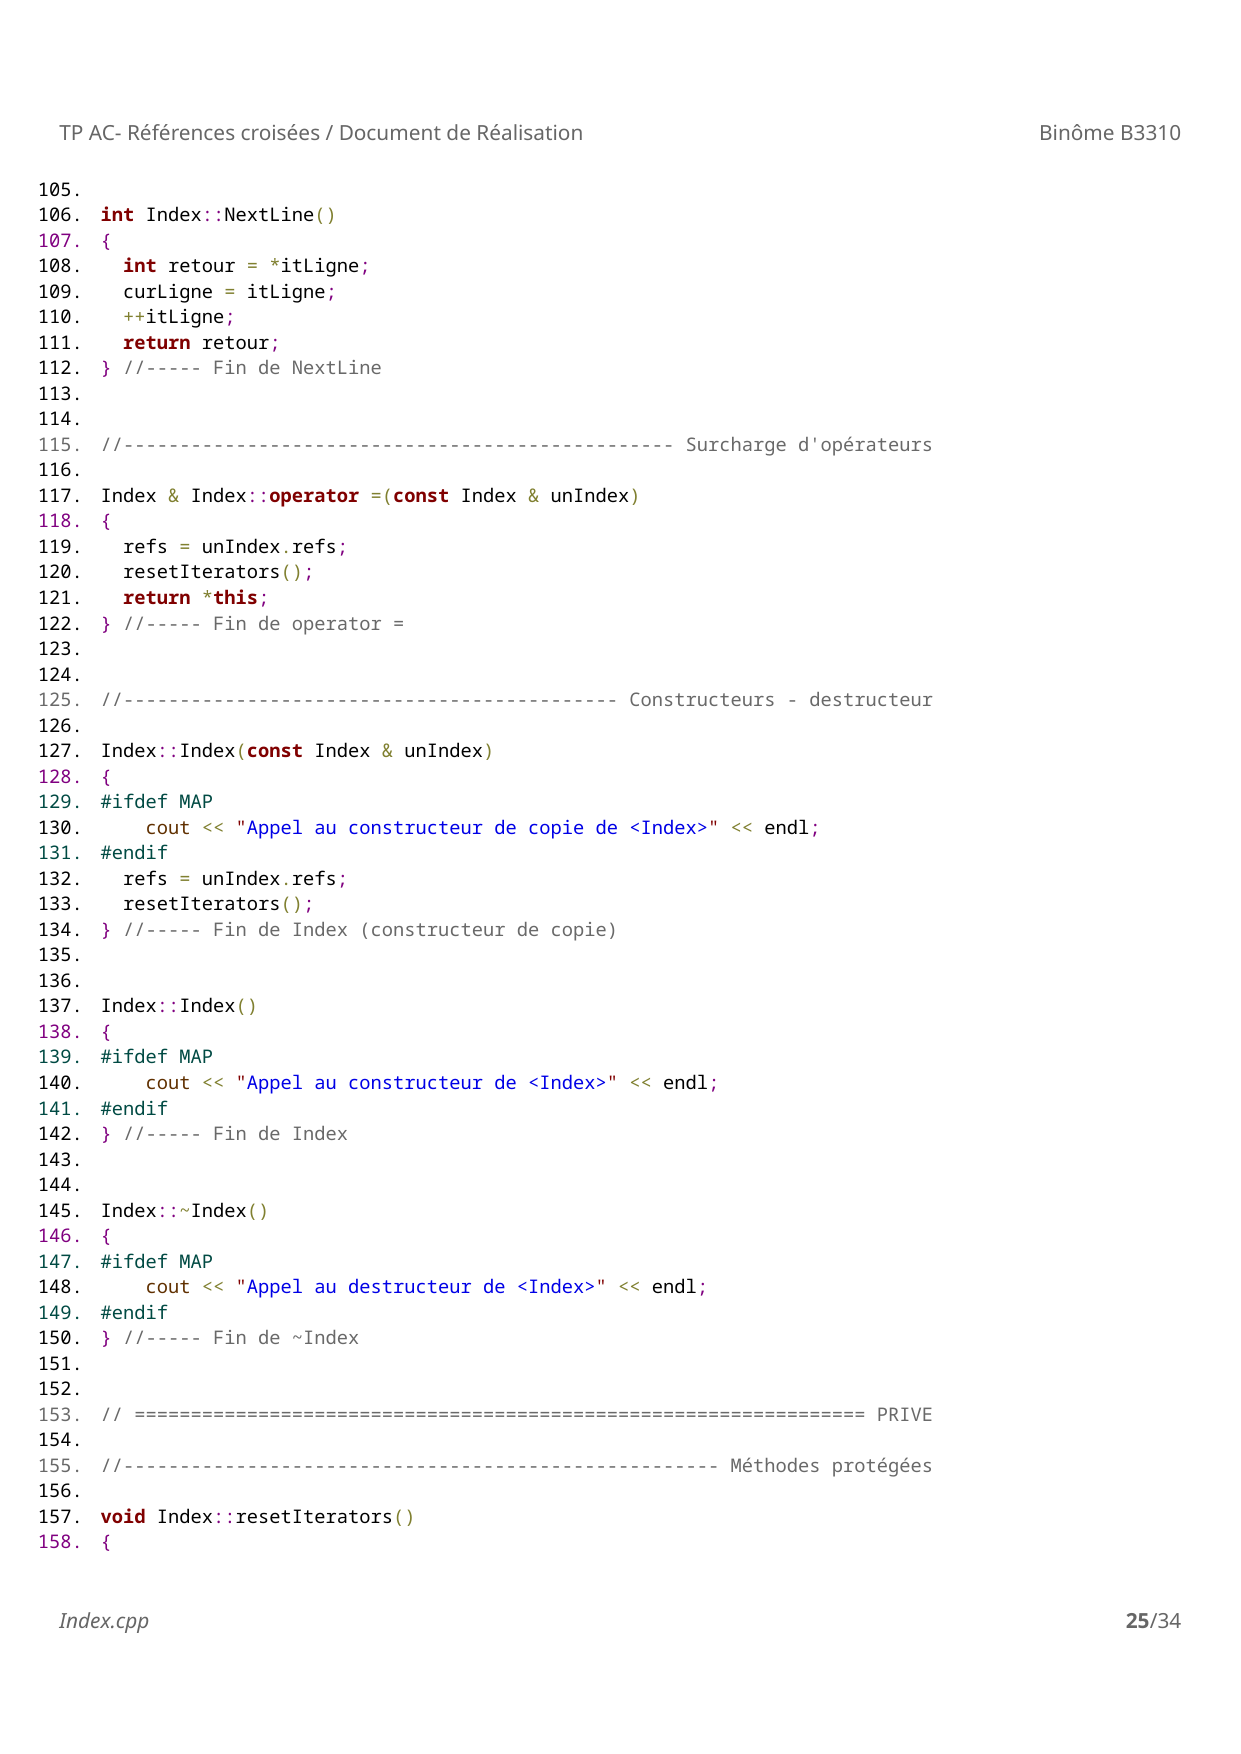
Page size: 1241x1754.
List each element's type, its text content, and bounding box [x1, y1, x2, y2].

list Index::~Index() [83, 1197, 1181, 1222]
list { [83, 227, 1181, 253]
list } //----- Fin de ~Index [83, 1324, 1181, 1350]
list } //----- Fin de operator = [83, 610, 1181, 635]
list #endif [83, 1095, 1181, 1120]
list #ifdef MAP [83, 1044, 1181, 1069]
list { [83, 1222, 1181, 1248]
list void Index::resetIterators() [83, 1503, 1181, 1529]
list } //----- Fin de Index (constructeur de copie) [83, 916, 1181, 942]
list return *this; [83, 584, 1181, 610]
list curLigne = itLigne; [83, 278, 1181, 304]
list refs = unIndex.refs; [83, 865, 1181, 891]
list { [83, 1529, 1181, 1554]
list cout << "Appel au destructeur de <Index>" << endl; [83, 1273, 1181, 1299]
list #endif [83, 1299, 1181, 1324]
list //----------------------------------------------------- Méthodes protégées [83, 1452, 1181, 1478]
list } //----- Fin de NextLine [83, 355, 1181, 380]
list #endif [83, 839, 1181, 865]
list Index::Index() [83, 993, 1181, 1018]
list #ifdef MAP [83, 788, 1181, 814]
list #ifdef MAP [83, 1248, 1181, 1273]
list cout << "Appel au constructeur de copie de <Index>" << endl; [83, 814, 1181, 839]
list return retour; [83, 329, 1181, 355]
list { [83, 508, 1181, 533]
list ++itLigne; [83, 304, 1181, 329]
list resetIterators(); [83, 891, 1181, 916]
list resetIterators(); [83, 559, 1181, 584]
list //-------------------------------------------- Constructeurs - destructeur [83, 686, 1181, 712]
list cout << "Appel au constructeur de <Index>" << endl; [83, 1069, 1181, 1095]
list int Index::NextLine() [83, 202, 1181, 227]
list //------------------------------------------------- Surcharge d'opérateurs [83, 431, 1181, 457]
list Index::Index(const Index & unIndex) [83, 737, 1181, 763]
list } //----- Fin de Index [83, 1120, 1181, 1146]
list Index & Index::operator =(const Index & unIndex) [83, 482, 1181, 508]
list { [83, 1018, 1181, 1044]
list int retour = *itLigne; [83, 253, 1181, 278]
list // ================================================================= PRIVE [83, 1401, 1181, 1427]
list { [83, 763, 1181, 788]
list refs = unIndex.refs; [83, 533, 1181, 559]
